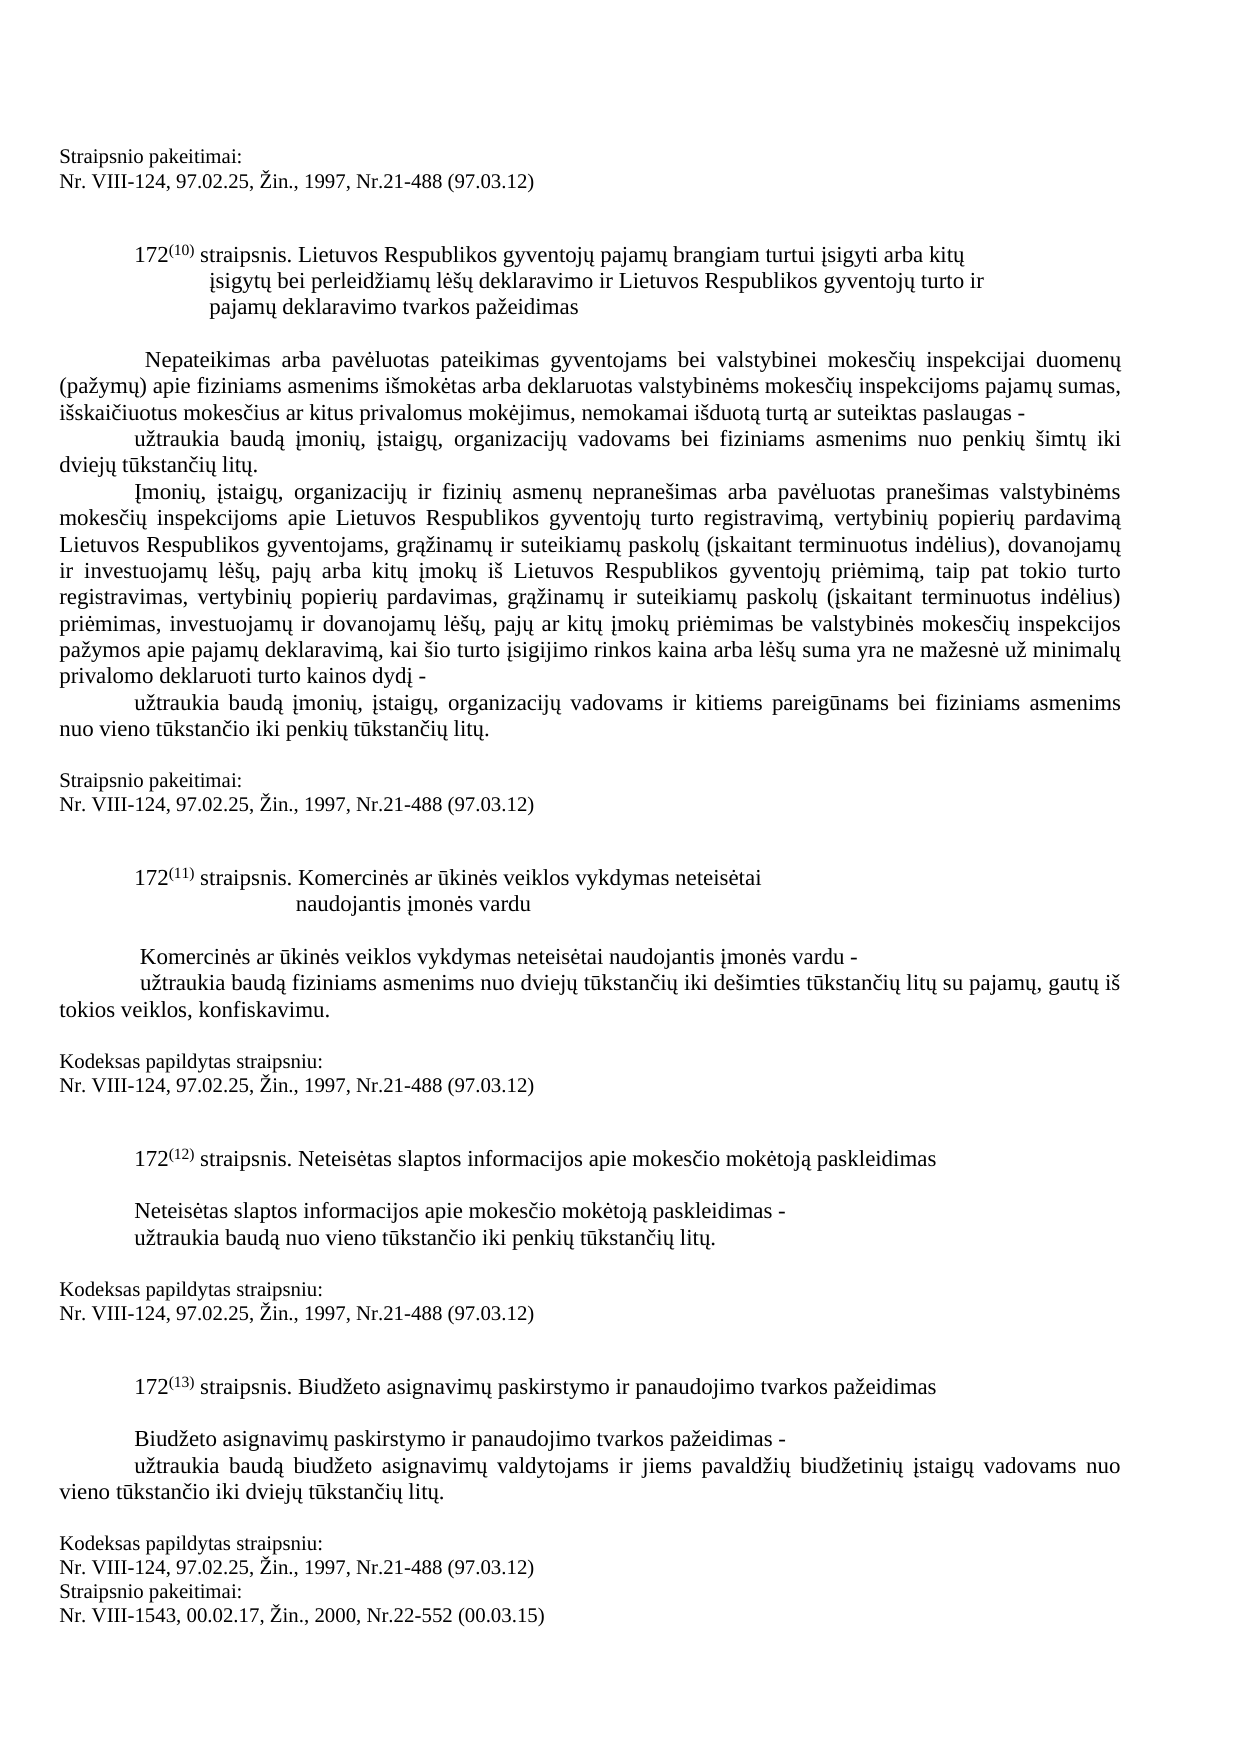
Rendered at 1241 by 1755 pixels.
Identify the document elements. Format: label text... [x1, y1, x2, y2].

text įsigytų bei perleidžiamų lėšų deklaravimo ir Lietuvos Respublikos gyventojų turto ir [134, 267, 1122, 293]
text užtraukia baudą nuo vieno tūkstančio iki penkių tūkstančių litų. [59, 1224, 1122, 1250]
text Biudžeto asignavimų paskirstymo ir panaudojimo tvarkos pažeidimas - [59, 1426, 1122, 1452]
text Nr. VIII-124, 97.02.25, Žin., 1997, Nr.21-488 (97.03.12) [59, 1555, 1122, 1579]
text Straipsnio pakeitimai: [59, 144, 1122, 168]
text 172(10) straipsnis. Lietuvos Respublikos gyventojų pajamų brangiam turtui įsigyti arba kitų [59, 241, 1122, 267]
text užtraukia baudą fiziniams asmenims nuo dviejų tūkstančių iki dešimties tūkstančių litų su pajamų, gautų iš tokios veiklos, konfiskavimu. [59, 969, 1122, 1022]
text Nr. VIII-124, 97.02.25, Žin., 1997, Nr.21-488 (97.03.12) [59, 1073, 1122, 1097]
text Kodeksas papildytas straipsniu: [59, 1277, 1122, 1301]
text užtraukia baudą biudžeto asignavimų valdytojams ir jiems pavaldžių biudžetinių įstaigų vadovams nuo vieno tūkstančio iki dviejų tūkstančių litų. [59, 1452, 1122, 1504]
text Kodeksas papildytas straipsniu: [59, 1531, 1122, 1555]
text Straipsnio pakeitimai: [59, 1579, 1122, 1603]
text užtraukia baudą įmonių, įstaigų, organizacijų vadovams bei fiziniams asmenims nuo penkių šimtų iki dviejų tūkstančių litų. [59, 425, 1122, 478]
text Straipsnio pakeitimai: [59, 768, 1122, 792]
text Kodeksas papildytas straipsniu: [59, 1048, 1122, 1073]
text Įmonių, įstaigų, organizacijų ir fizinių asmenų nepranešimas arba pavėluotas pranešimas valstybinėms mokesčių inspekcijoms apie Lietuvos Respublikos gyventojų turto registravimą, vertybinių popierių pardavimą Lietuvos Respublikos gyventojams, grąžinamų ir suteikiamų paskolų (įskaitant terminuotus indėlius), dovanojamų ir investuojamų lėšų, pajų arba kitų įmokų iš Lietuvos Respublikos gyventojų priėmimą, taip pat tokio turto registravimas, vertybinių popierių pardavimas, grąžinamų ir suteikiamų paskolų (įskaitant terminuotus indėlius) priėmimas, investuojamų ir dovanojamų lėšų, pajų ar kitų įmokų priėmimas be valstybinės mokesčių inspekcijos pažymos apie pajamų deklaravimą, kai šio turto įsigijimo rinkos kaina arba lėšų suma yra ne mažesnė už minimalų privalomo deklaruoti turto kainos dydį - [59, 478, 1122, 689]
text Nr. VIII-124, 97.02.25, Žin., 1997, Nr.21-488 (97.03.12) [59, 1301, 1122, 1325]
text Nr. VIII-124, 97.02.25, Žin., 1997, Nr.21-488 (97.03.12) [59, 168, 1122, 193]
text naudojantis įmonės vardu [59, 890, 1122, 917]
text Nepateikimas arba pavėluotas pateikimas gyventojams bei valstybinei mokesčių inspekcijai duomenų (pažymų) apie fiziniams asmenims išmokėtas arba deklaruotas valstybinėms mokesčių inspekcijoms pajamų sumas, išskaičiuotus mokesčius ar kitus privalomus mokėjimus, nemokamai išduotą turtą ar suteiktas paslaugas - [59, 346, 1122, 425]
text užtraukia baudą įmonių, įstaigų, organizacijų vadovams ir kitiems pareigūnams bei fiziniams asmenims nuo vieno tūkstančio iki penkių tūkstančių litų. [59, 689, 1122, 741]
text pajamų deklaravimo tvarkos pažeidimas [209, 293, 1122, 320]
text Komercinės ar ūkinės veiklos vykdymas neteisėtai naudojantis įmonės vardu - [59, 943, 1122, 969]
text Nr. VIII-1543, 00.02.17, Žin., 2000, Nr.22-552 (00.03.15) [59, 1603, 1122, 1627]
text 172(13) straipsnis. Biudžeto asignavimų paskirstymo ir panaudojimo tvarkos pažeidimas [134, 1373, 1122, 1399]
text 172(12) straipsnis. Neteisėtas slaptos informacijos apie mokesčio mokėtoją paskleidimas [59, 1145, 1122, 1171]
text Nr. VIII-124, 97.02.25, Žin., 1997, Nr.21-488 (97.03.12) [59, 792, 1122, 816]
text Neteisėtas slaptos informacijos apie mokesčio mokėtoją paskleidimas - [59, 1197, 1122, 1224]
text 172(11) straipsnis. Komercinės ar ūkinės veiklos vykdymas neteisėtai [59, 864, 1122, 890]
